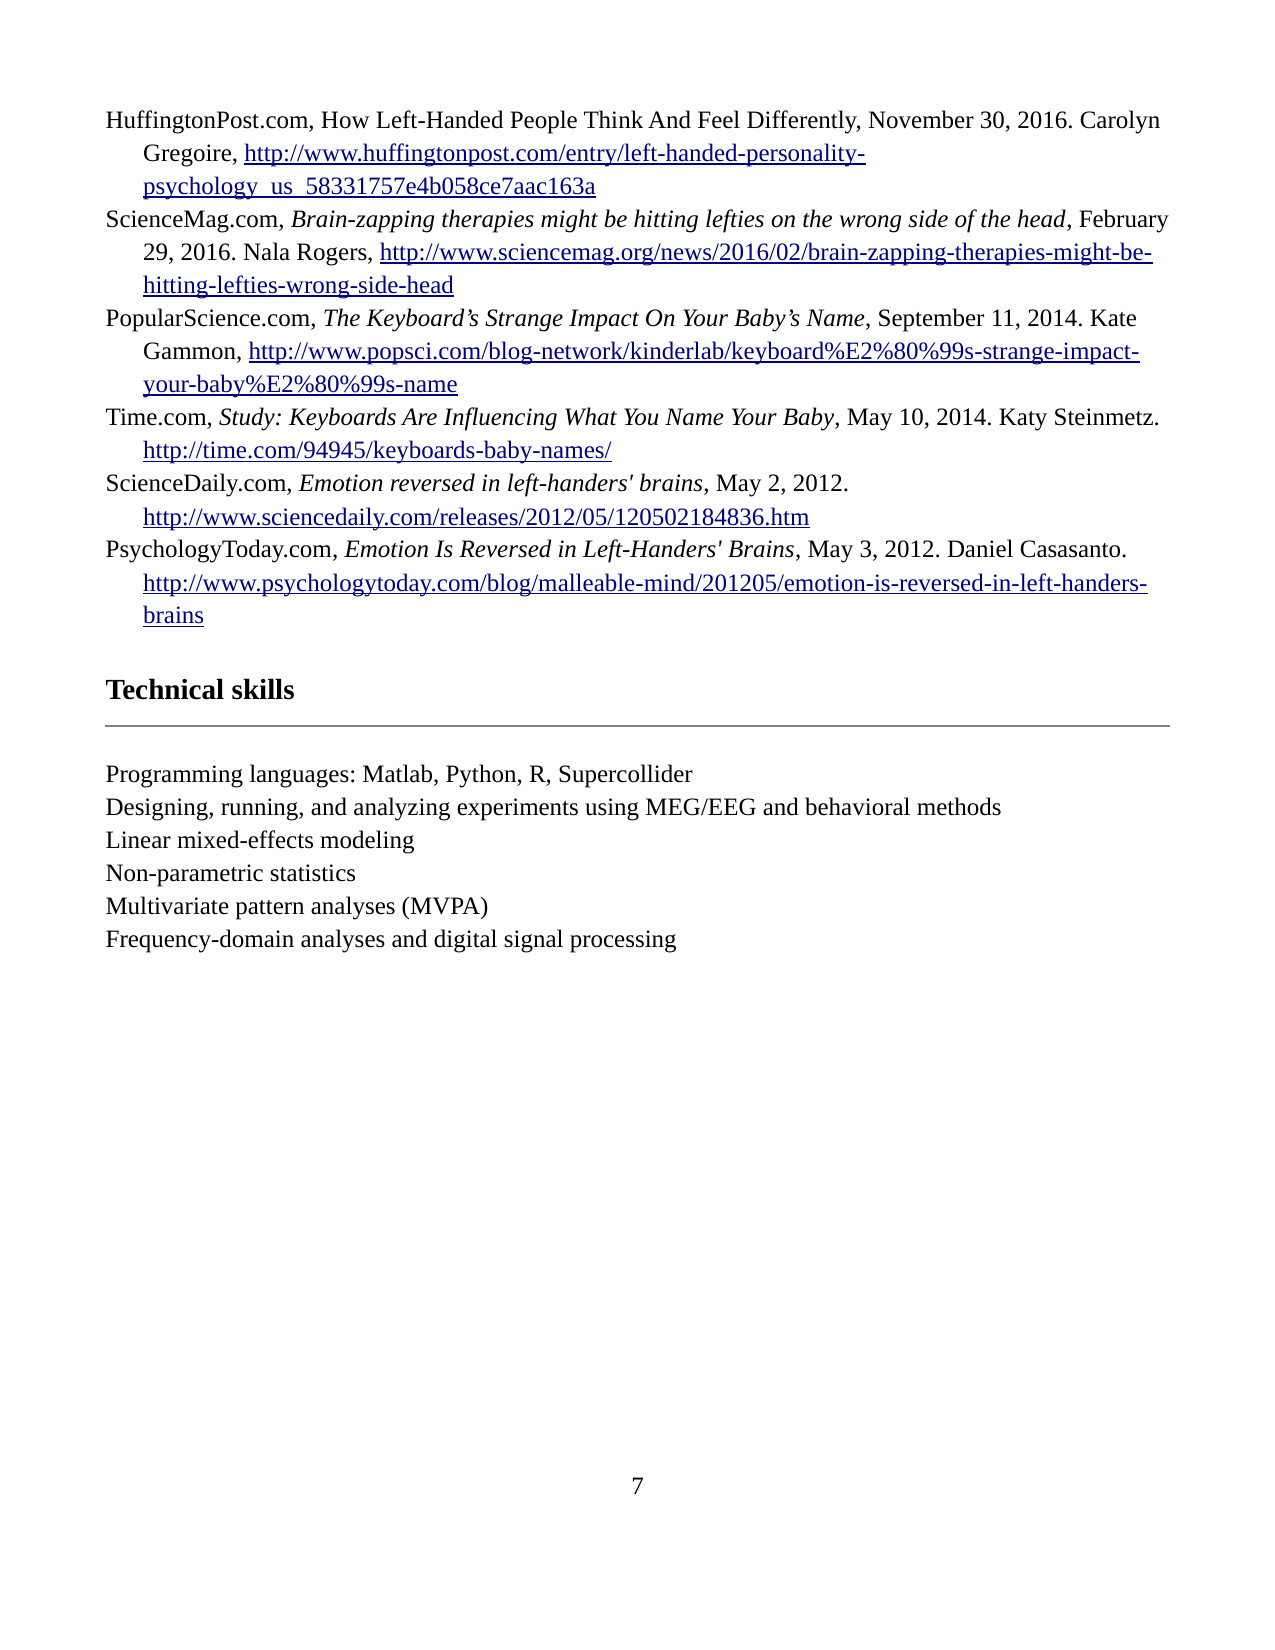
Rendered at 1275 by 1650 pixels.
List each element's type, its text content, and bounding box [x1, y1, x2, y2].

text Time.com, Study: Keyboards Are Influencing What You Name Your Baby, May 10, 2014. Katy Steinmetz. http://time.com/94945/keyboards-baby-names/ [105, 402, 1170, 464]
text PsychologyToday.com, Emotion Is Reversed in Left-Handers' Brains, May 3, 2012. Daniel Casasanto. http://www.psychologytoday.com/blog/malleable-mind/201205/emotion-is-reversed-in-left-handers-brains [105, 534, 1170, 629]
text Programming languages: Matlab, Python, R, Supercollider [105, 759, 1170, 787]
text Designing, running, and analyzing experiments using MEG/EEG and behavioral methods [105, 792, 1170, 821]
text ScienceDaily.com, Emotion reversed in left-handers' brains, May 2, 2012. http://www.sciencedaily.com/releases/2012/05/120502184836.htm [105, 468, 1170, 530]
text HuffingtonPost.com, How Left-Handed People Think And Feel Differently, November 30, 2016. Carolyn Gregoire, http://www.huffingtonpost.com/entry/left-handed-personality-psychology_us_58331757e4b058ce7aac163a [105, 105, 1170, 200]
text Technical skills [105, 672, 1170, 706]
text Multivariate pattern analyses (MVPA) [105, 891, 1170, 919]
text Linear mixed-effects modeling [105, 825, 1170, 853]
text ScienceMag.com, Brain-zapping therapies might be hitting lefties on the wrong side of the head, February 29, 2016. Nala Rogers, http://www.sciencemag.org/news/2016/02/brain-zapping-therapies-might-be-hitting-lefties-wrong-side-head [105, 204, 1170, 299]
text Frequency-domain analyses and digital signal processing [105, 924, 1170, 953]
text Non-parametric statistics [105, 858, 1170, 887]
text PopularScience.com, The Keyboard’s Strange Impact On Your Baby’s Name, September 11, 2014. Kate Gammon, http://www.popsci.com/blog-network/kinderlab/keyboard%E2%80%99s-strange-impact-your-baby%E2%80%99s-name [105, 303, 1170, 398]
